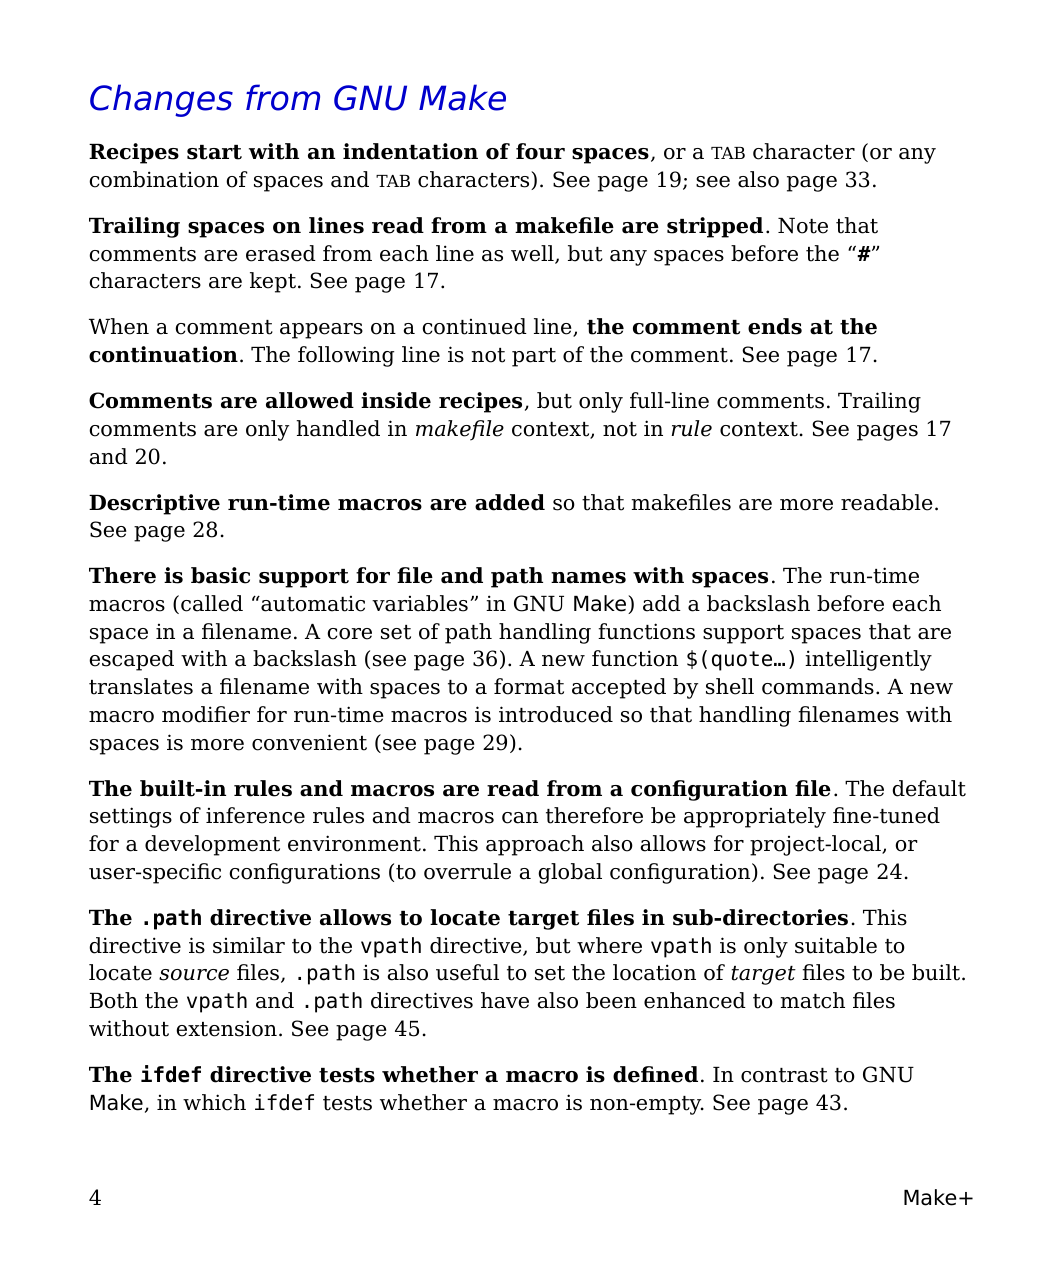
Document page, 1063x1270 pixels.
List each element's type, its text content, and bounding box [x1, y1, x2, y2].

text Descriptive run-time macros are added so that makefiles are more readable. See page 28. [88, 490, 974, 543]
text Comments are allowed inside recipes, but only full-line comments. Trailing comments are only handled in makefile context, not in rule context. See pages 17 and 20. [88, 389, 974, 469]
text The .path directive allows to locate target files in sub-directories. This directive is similar to the vpath directive, but where vpath is only suitable to locate source files, .path is also useful to set the location of target files to be built. Both the vpath and .path directives have also been enhanced to match files without extension. See page 45. [88, 906, 974, 1041]
text Trailing spaces on lines read from a makefile are stripped. Note that comments are erased from each line as well, but any spaces before the “#” characters are kept. See page 17. [88, 214, 974, 294]
text The ifdef directive tests whether a macro is defined. In contrast to GNU Make, in which ifdef tests whether a macro is non-empty. See page 43. [88, 1063, 974, 1115]
text Recipes start with an indentation of four spaces, or a tab character (or any combination of spaces and tab characters). See page 19; see also page 33. [88, 140, 974, 192]
subtitle Changes from GNU Make [88, 80, 974, 119]
text The built-in rules and macros are read from a configuration file. The default settings of inference rules and macros can therefore be appropriately fine-tuned for a development environment. This approach also allows for project-local, or user-specific configurations (to overrule a global configuration). See page 24. [88, 776, 974, 884]
text When a comment appears on a continued line, the comment ends at the continuation. The following line is not part of the comment. See page 17. [88, 315, 974, 368]
text There is basic support for file and path names with spaces. The run-time macros (called “automatic variables” in GNU Make) add a backslash before each space in a filename. A core set of path handling functions support spaces that are escaped with a backslash (see page 36). A new function $(quote…) intelligently translates a filename with spaces to a format accepted by shell commands. A new macro modifier for run-time macros is introduced so that handling filenames with spaces is more convenient (see page 29). [88, 564, 974, 755]
